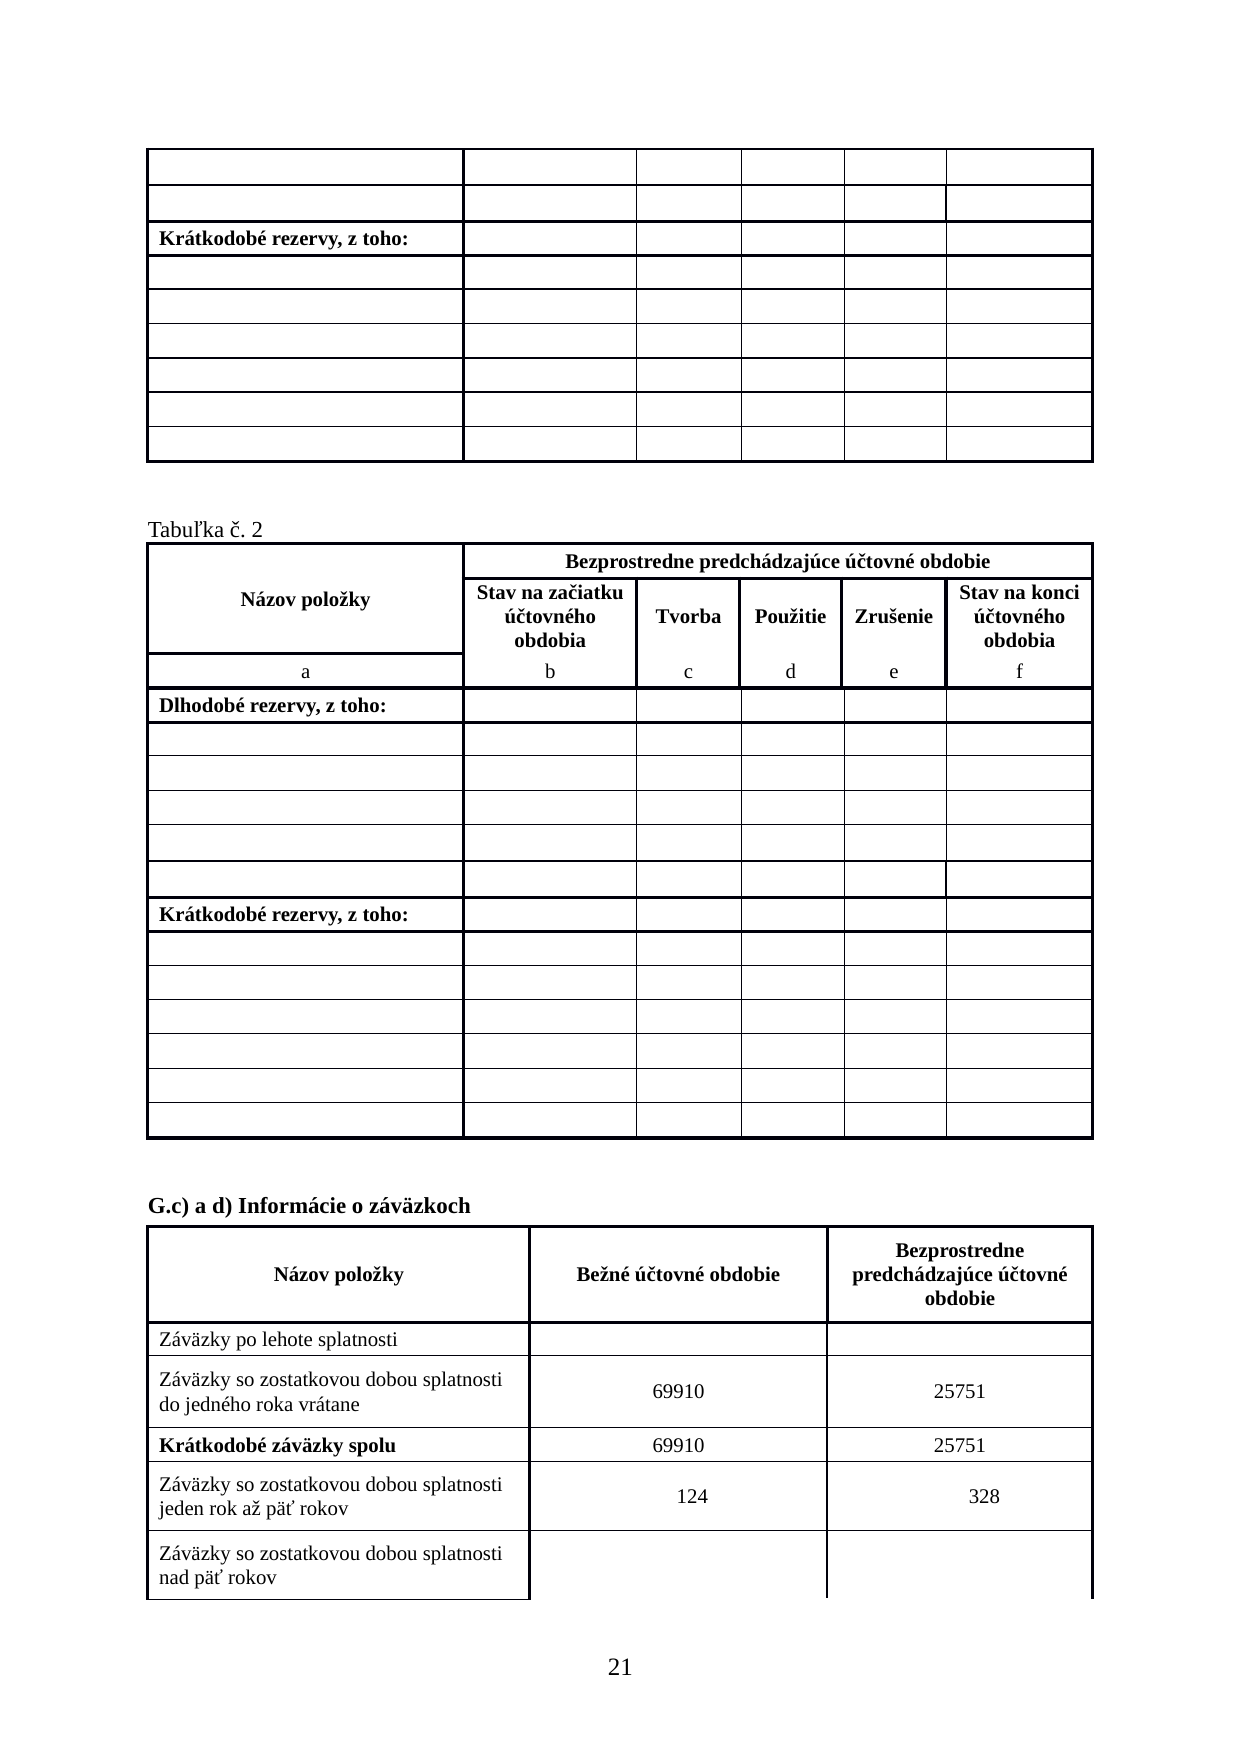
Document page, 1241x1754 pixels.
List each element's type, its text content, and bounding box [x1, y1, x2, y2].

table_cell [637, 899, 741, 930]
table_cell [149, 756, 462, 789]
table_cell [149, 862, 462, 896]
table_cell [845, 933, 946, 964]
table_cell [845, 324, 946, 357]
table_cell [637, 933, 741, 964]
table_cell [947, 862, 1091, 896]
table_cell Stav na začiatku účtovného obdobia [465, 580, 635, 652]
table_header Bezprostredne predchádzajúce účtovné obdobie [829, 1228, 1091, 1321]
table_header Názov položky [149, 1228, 528, 1321]
table_cell [947, 690, 1091, 721]
table_cell [465, 690, 636, 721]
table_cell [742, 933, 844, 964]
table_cell [149, 724, 462, 755]
table_cell [149, 1034, 462, 1068]
table_cell Krátkodobé rezervy, z toho: [149, 223, 462, 254]
table_cell Použitie [741, 580, 840, 652]
table_cell [947, 150, 1091, 183]
text Tabuľka č. 2 [148, 516, 1093, 542]
table_cell [742, 1103, 844, 1136]
table_cell [742, 899, 844, 930]
table_cell [845, 862, 945, 896]
table_cell Stav na konci účtovného obdobia [948, 580, 1091, 652]
table_cell [947, 359, 1091, 391]
table_cell [149, 359, 462, 391]
table_cell [149, 1103, 462, 1136]
table_cell [947, 756, 1091, 789]
table_cell [149, 1069, 462, 1102]
table_cell [845, 1034, 946, 1068]
table_cell [742, 825, 844, 860]
table_cell [465, 862, 636, 896]
table_cell [845, 1103, 946, 1136]
table_cell [845, 223, 946, 254]
table_cell [947, 1103, 1091, 1136]
table_cell [947, 724, 1091, 755]
table_cell [465, 966, 636, 999]
table_cell [947, 899, 1091, 930]
table_cell [742, 1034, 844, 1068]
table_cell [637, 756, 741, 789]
table_cell [637, 690, 741, 721]
table_cell [465, 290, 636, 323]
table_cell Záväzky so zostatkovou dobou splatnosti nad päť rokov [149, 1531, 528, 1599]
table_cell [827, 1531, 1091, 1599]
table_cell [947, 427, 1091, 460]
table_cell [637, 257, 741, 288]
table_cell [465, 359, 636, 391]
table_cell 25751 [828, 1428, 1091, 1461]
table_cell [637, 223, 741, 254]
table_cell Zrušenie [843, 580, 944, 652]
table_cell [742, 427, 844, 460]
table_cell [637, 1034, 741, 1068]
table_cell Záväzky po lehote splatnosti [149, 1324, 528, 1355]
table_cell [845, 290, 946, 323]
table_cell [531, 1531, 827, 1599]
table_cell [742, 393, 844, 426]
table_cell [845, 427, 946, 460]
table_cell [637, 290, 741, 323]
table_cell [637, 1069, 741, 1102]
table_cell [845, 186, 945, 219]
table_cell [465, 724, 636, 755]
table_cell [637, 825, 741, 860]
table_cell [465, 186, 636, 219]
table_cell [947, 186, 1091, 219]
table_cell [845, 756, 946, 789]
table_cell [742, 862, 844, 896]
table_header Názov položky [149, 545, 462, 652]
table_cell Krátkodobé záväzky spolu [149, 1428, 528, 1461]
table_cell [465, 756, 636, 789]
table_cell 69910 [531, 1356, 826, 1427]
table_cell 124 [531, 1462, 826, 1530]
title G.c) a d) Informácie o záväzkoch [148, 1192, 1093, 1218]
table_cell [637, 1000, 741, 1033]
table_cell [845, 724, 946, 755]
table_cell [742, 724, 844, 755]
table_cell [637, 324, 741, 357]
table_cell [465, 393, 636, 426]
table_cell [742, 223, 844, 254]
table_cell e [843, 652, 944, 686]
table_cell [947, 223, 1091, 254]
table_cell [465, 825, 636, 860]
table_cell [531, 1324, 826, 1355]
table_cell [465, 933, 636, 964]
table_cell [149, 186, 462, 219]
table_cell [465, 1000, 636, 1033]
table_cell [637, 862, 741, 896]
table_cell [465, 899, 636, 930]
table_cell Tvorba [638, 580, 738, 652]
table_cell Krátkodobé rezervy, z toho: [149, 899, 462, 930]
table_cell [845, 1000, 946, 1033]
table_cell [947, 933, 1091, 964]
table_cell [947, 324, 1091, 357]
table_cell [637, 1103, 741, 1136]
table_header Bezprostredne predchádzajúce účtovné obdobie [465, 545, 1091, 577]
table_cell [637, 966, 741, 999]
table_cell [465, 427, 636, 460]
table_cell [465, 791, 636, 824]
table_cell [637, 791, 741, 824]
table_cell [947, 1069, 1091, 1102]
table_cell Záväzky so zostatkovou dobou splatnosti do jedného roka vrátane [149, 1356, 528, 1427]
table_cell [742, 966, 844, 999]
table_cell [742, 1000, 844, 1033]
table_cell [845, 1069, 946, 1102]
table_cell [149, 427, 462, 460]
table_cell [149, 257, 462, 288]
table_cell [845, 150, 946, 183]
table_cell [845, 899, 946, 930]
table_cell [828, 1324, 1091, 1355]
table_cell [465, 324, 636, 357]
table_cell [465, 223, 636, 254]
table_cell [149, 825, 462, 860]
table_cell [637, 724, 741, 755]
table_cell [465, 257, 636, 288]
table_header Bežné účtovné obdobie [531, 1228, 826, 1321]
table_cell [149, 150, 462, 183]
table_cell a [149, 655, 462, 686]
table_cell [845, 966, 946, 999]
table_cell b [465, 652, 635, 686]
table_cell Dlhodobé rezervy, z toho: [149, 690, 462, 721]
table_cell d [741, 652, 840, 686]
table_cell [149, 1000, 462, 1033]
table_cell [742, 791, 844, 824]
table_cell [465, 1103, 636, 1136]
table_cell [845, 393, 946, 426]
table_cell [845, 359, 946, 391]
table_cell Záväzky so zostatkovou dobou splatnosti jeden rok až päť rokov [149, 1462, 528, 1530]
table_cell [149, 791, 462, 824]
table_cell [845, 257, 946, 288]
table_cell [149, 933, 462, 964]
table_cell [947, 1034, 1091, 1068]
table_cell [149, 393, 462, 426]
table_cell [742, 756, 844, 789]
table_cell [845, 690, 946, 721]
table_cell [149, 324, 462, 357]
table_cell [637, 393, 741, 426]
table_cell [742, 359, 844, 391]
table_cell [742, 1069, 844, 1102]
table_cell [637, 186, 741, 219]
table_cell [465, 1069, 636, 1102]
table_cell [947, 966, 1091, 999]
table_cell [637, 427, 741, 460]
table_cell [947, 393, 1091, 426]
table_cell f [948, 652, 1091, 686]
table_cell [465, 1034, 636, 1068]
table_cell [742, 324, 844, 357]
table_cell [947, 791, 1091, 824]
table_cell [742, 257, 844, 288]
table_cell [947, 257, 1091, 288]
table_cell [465, 150, 636, 183]
table_cell [742, 290, 844, 323]
table_cell [742, 150, 844, 183]
table_cell [947, 825, 1091, 860]
table_cell [742, 690, 844, 721]
table_cell 25751 [828, 1356, 1091, 1427]
table_cell [947, 290, 1091, 323]
table_cell [149, 966, 462, 999]
table_cell [845, 791, 946, 824]
table_cell 328 [828, 1462, 1091, 1530]
table_cell [742, 186, 844, 219]
table_cell [947, 1000, 1091, 1033]
table_cell [149, 290, 462, 323]
table_cell 69910 [531, 1428, 826, 1461]
table_cell c [638, 652, 738, 686]
table_cell [637, 150, 741, 183]
table_cell [637, 359, 741, 391]
table_cell [845, 825, 946, 860]
